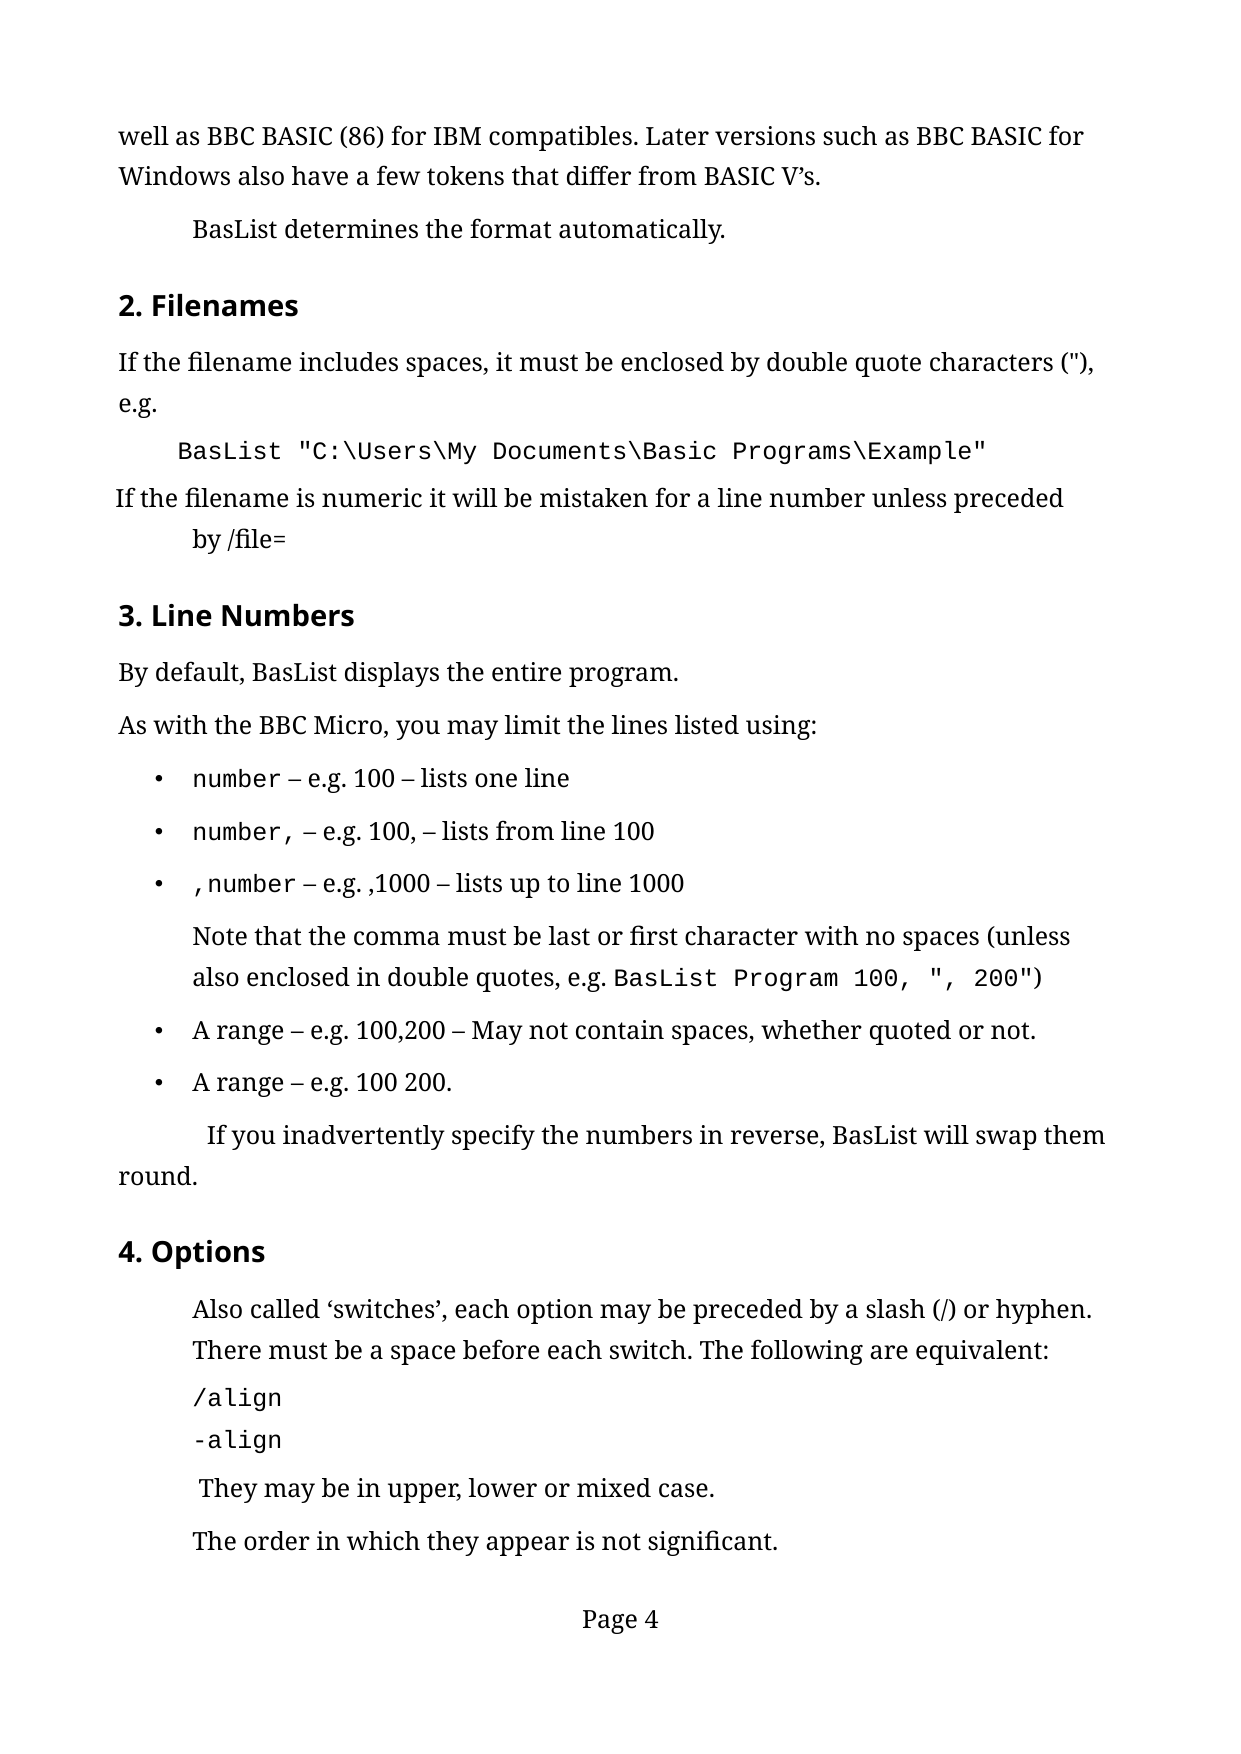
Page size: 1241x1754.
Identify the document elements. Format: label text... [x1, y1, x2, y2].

text BasList determines the format automatically. [118, 212, 1122, 246]
text well as BBC BASIC (86) for IBM compatibles. Later versions such as BBC BASIC for Windows also have a few tokens that differ from BASIC V’s. [118, 118, 1122, 193]
text The order in which they appear is not significant. [192, 1523, 1122, 1557]
text If the filename is numeric it will be mistaken for a line number unless preceded by /file= [115, 481, 1122, 556]
subtitle 4. Options [118, 1232, 1122, 1271]
text They may be in upper, lower or mixed case. [192, 1471, 1122, 1505]
text -align [192, 1428, 1122, 1456]
text If you inadvertently specify the numbers in reverse, BasList will swap them round. [118, 1118, 1122, 1192]
text /align [192, 1385, 1122, 1413]
subtitle 2. Filenames [118, 285, 1122, 324]
list number, – e.g. 100, – lists from line 100 [154, 813, 1122, 847]
text If the filename includes spaces, it must be enclosed by double quote characters ("), e.g. [118, 345, 1122, 420]
list ,number – e.g. ,1000 – lists up to line 1000 [154, 866, 1122, 900]
text As with the BBC Micro, you may limit the lines listed using: [118, 708, 1122, 742]
list A range – e.g. 100,200 – May not contain spaces, whether quoted or not. [154, 1012, 1122, 1046]
text By default, BasList displays the entire program. [118, 655, 1122, 689]
list A range – e.g. 100 200. [154, 1065, 1122, 1099]
subtitle 3. Line Numbers [118, 595, 1122, 635]
text Also called ‘switches’, each option may be preceded by a slash (/) or hyphen. There must be a space before each switch. The following are equivalent: [192, 1292, 1122, 1367]
list number – e.g. 100 – lists one line [154, 760, 1122, 794]
text Note that the comma must be last or first character with no spaces (unless also enclosed in double quotes, e.g. BasList Program 100, ", 200") [192, 919, 1122, 994]
text BasList "C:\Users\My Documents\Basic Programs\Example" [118, 438, 1122, 467]
